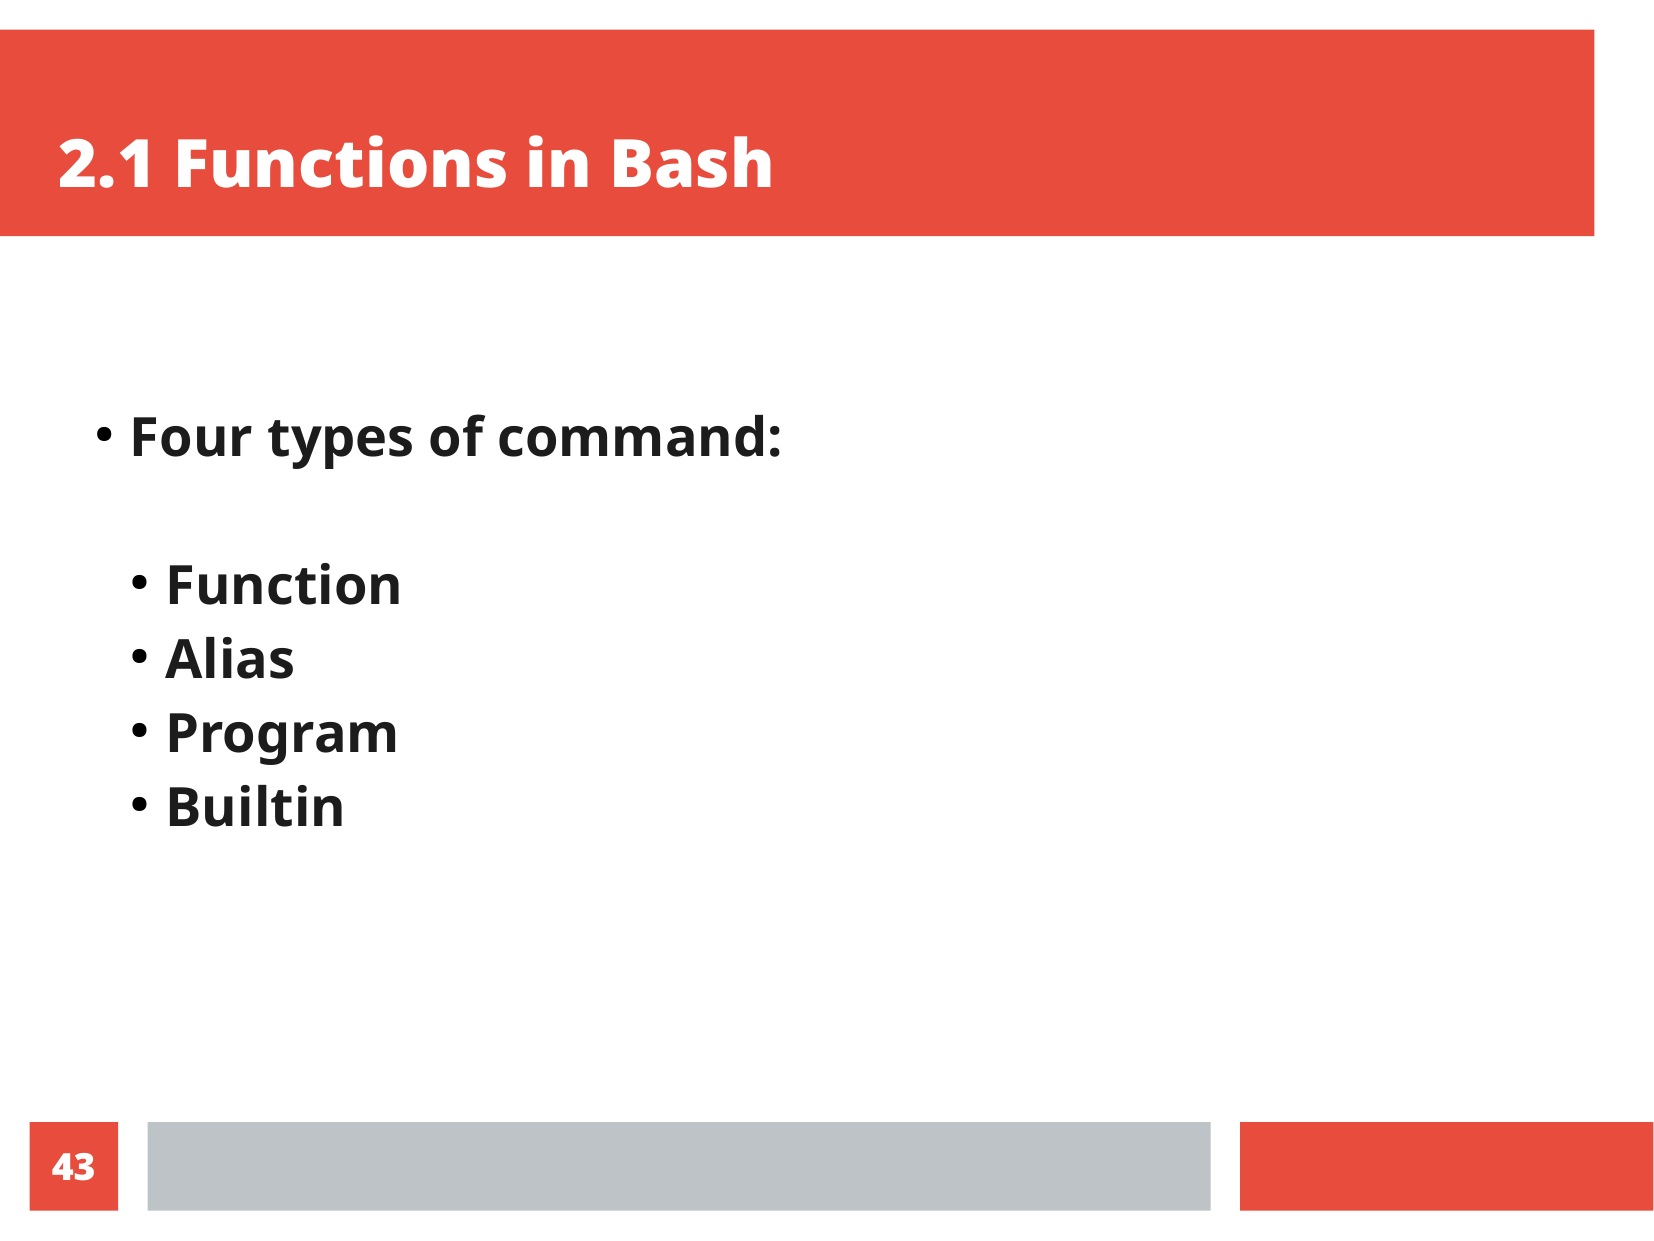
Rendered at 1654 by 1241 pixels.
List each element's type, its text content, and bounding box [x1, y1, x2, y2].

title 2.1 Functions in Bash [59, 59, 1595, 207]
subtitle Four types of command: Function Alias Program Builtin [59, 324, 1565, 1093]
